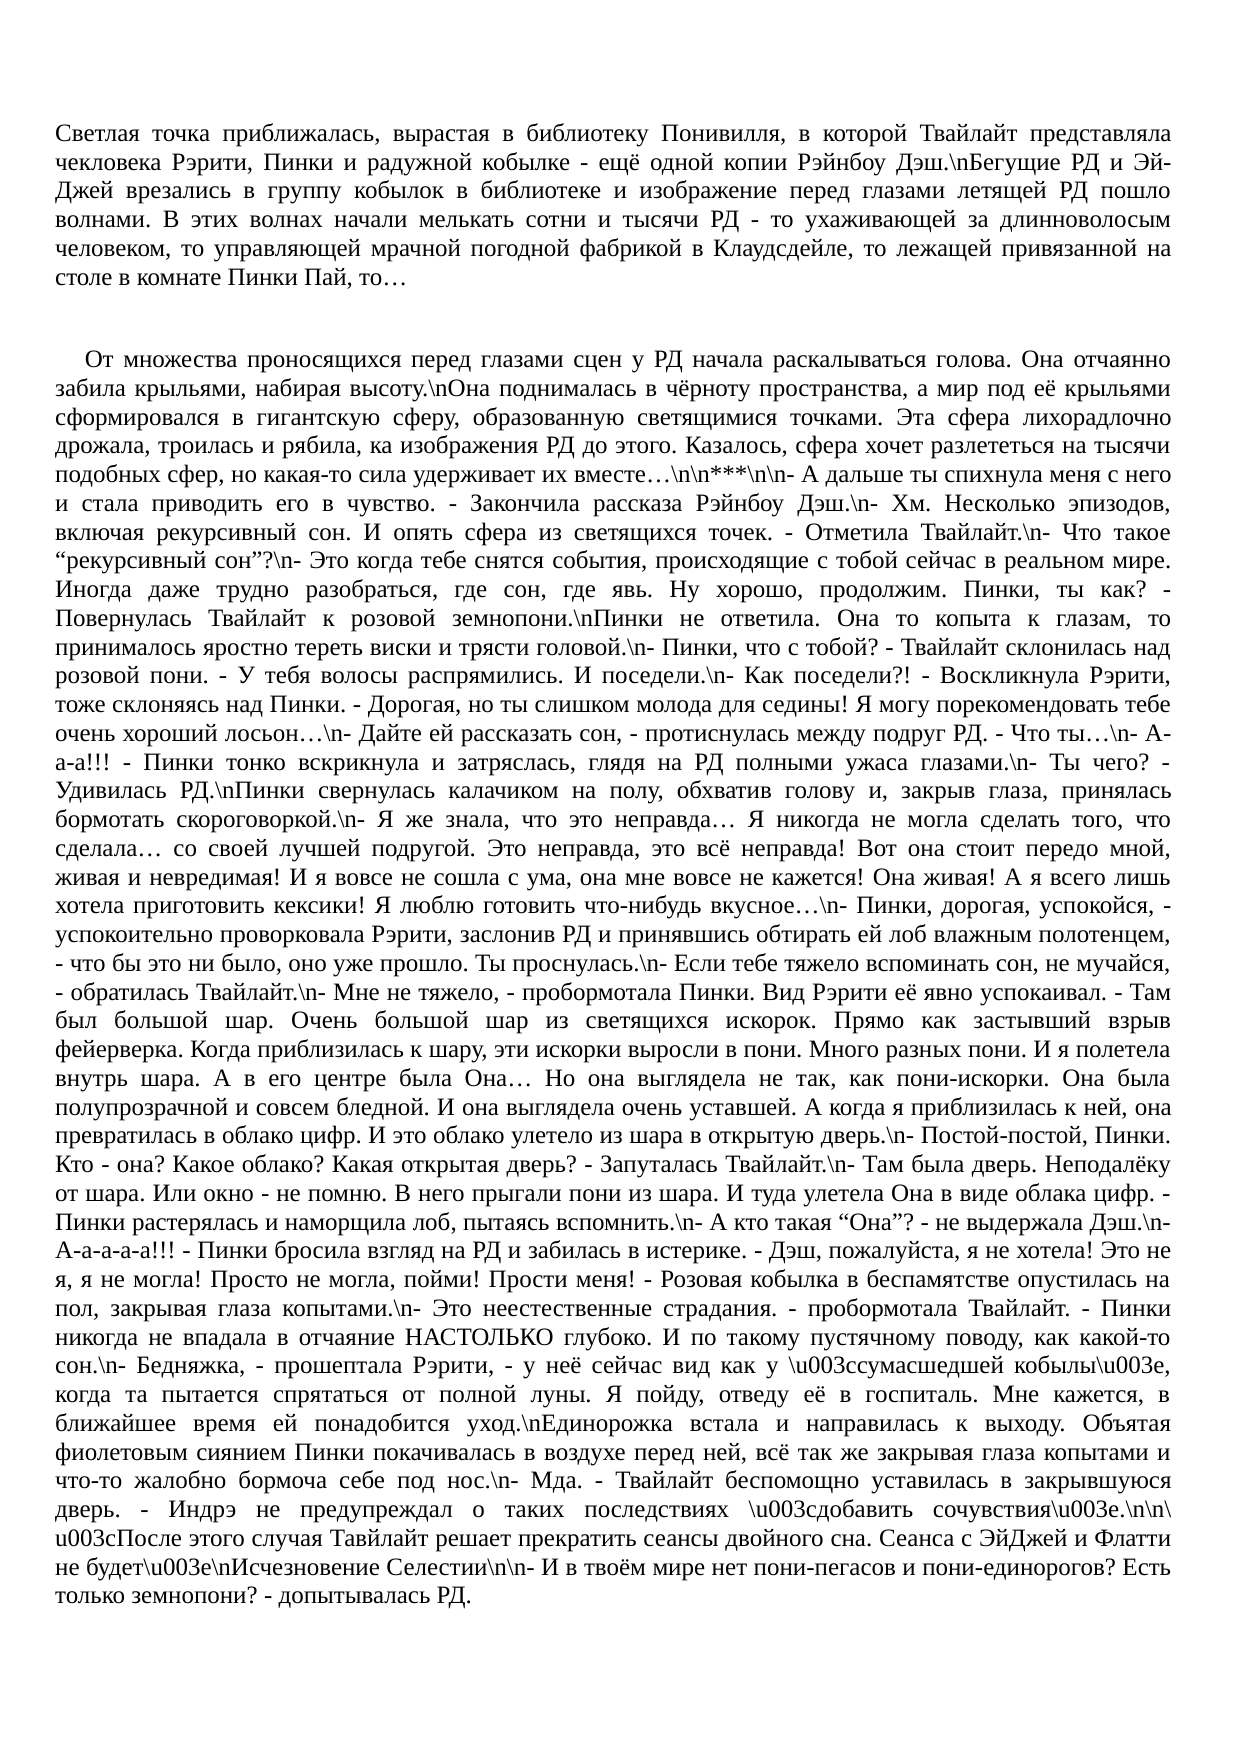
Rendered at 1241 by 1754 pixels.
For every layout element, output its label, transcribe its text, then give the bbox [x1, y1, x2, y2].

text От множества проносящихся перед глазами сцен у РД начала раскалываться голова. Она отчаянно забила крыльями, набирая высоту.\nОна поднималась в чёрноту пространства, а мир под её крыльями сформировался в гигантскую сферу, образованную светящимися точками. Эта сфера лихорадлочно дрожала, троилась и рябила, ка изображения РД до этого. Казалось, сфера хочет разлететься на тысячи подобных сфер, но какая-то сила удерживает их вместе…\n\n***\n\n- А дальше ты спихнула меня с него и стала приводить его в чувство. - Закончила рассказа Рэйнбоу Дэш.\n- Хм. Несколько эпизодов, включая рекурсивный сон. И опять сфера из светящихся точек. - Отметила Твайлайт.\n- Что такое “рекурсивный сон”?\n- Это когда тебе снятся события, происходящие с тобой сейчас в реальном мире. Иногда даже трудно разобраться, где сон, где явь. Ну хорошо, продолжим. Пинки, ты как? - Повернулась Твайлайт к розовой земнопони.\nПинки не ответила. Она то копыта к глазам, то принималось яростно тереть виски и трясти головой.\n- Пинки, что с тобой? - Твайлайт склонилась над розовой пони. - У тебя волосы распрямились. И поседели.\n- Как поседели?! - Воскликнула Рэрити, тоже склоняясь над Пинки. - Дорогая, но ты слишком молода для седины! Я могу порекомендовать тебе очень хороший лосьон…\n- Дайте ей рассказать сон, - протиснулась между подруг РД. - Что ты…\n- А-а-а!!! - Пинки тонко вскрикнула и затряслась, глядя на РД полными ужаса глазами.\n- Ты чего? - Удивилась РД.\nПинки свернулась калачиком на полу, обхватив голову и, закрыв глаза, принялась бормотать скороговоркой.\n- Я же знала, что это неправда… Я никогда не могла сделать того, что сделала… со своей лучшей подругой. Это неправда, это всё неправда! Вот она стоит передо мной, живая и невредимая! И я вовсе не сошла с ума, она мне вовсе не кажется! Она живая! А я всего лишь хотела приготовить кексики! Я люблю готовить что-нибудь вкусное…\n- Пинки, дорогая, успокойся, - успокоительно проворковала Рэрити, заслонив РД и принявшись обтирать ей лоб влажным полотенцем, - что бы это ни было, оно уже прошло. Ты проснулась.\n- Если тебе тяжело вспоминать сон, не мучайся, - обратилась Твайлайт.\n- Мне не тяжело, - пробормотала Пинки. Вид Рэрити её явно успокаивал. - Там был большой шар. Очень большой шар из светящихся искорок. Прямо как застывший взрыв фейерверка. Когда приблизилась к шару, эти искорки выросли в пони. Много разных пони. И я полетела внутрь шара. А в его центре была Она… Но она выглядела не так, как пони-искорки. Она была полупрозрачной и совсем бледной. И она выглядела очень уставшей. А когда я приблизилась к ней, она превратилась в облако цифр. И это облако улетело из шара в открытую дверь.\n- Постой-постой, Пинки. Кто - она? Какое облако? Какая открытая дверь? - Запуталась Твайлайт.\n- Там была дверь. Неподалёку от шара. Или окно - не помню. В него прыгали пони из шара. И туда улетела Она в виде облака цифр. - Пинки растерялась и наморщила лоб, пытаясь вспомнить.\n- А кто такая “Она”? - не выдержала Дэш.\n- А-а-а-а-а!!! - Пинки бросила взгляд на РД и забилась в истерике. - Дэш, пожалуйста, я не хотела! Это не я, я не могла! Просто не могла, пойми! Прости меня! - Розовая кобылка в беспамятстве опустилась на пол, закрывая глаза копытами.\n- Это неестественные страдания. - пробормотала Твайлайт. - Пинки никогда не впадала в отчаяние НАСТОЛЬКО глубоко. И по такому пустячному поводу, как какой-то сон.\n- Бедняжка, - прошептала Рэрити, - у неё сейчас вид как у \u003cсумасшедшей кобылы\u003e, когда та пытается спрятаться от полной луны. Я пойду, отведу её в госпиталь. Мне кажется, в ближайшее время ей понадобится уход.\nЕдинорожка встала и направилась к выходу. Объятая фиолетовым сиянием Пинки покачивалась в воздухе перед ней, всё так же закрывая глаза копытами и что-то жалобно бормоча себе под нос.\n- Мда. - Твайлайт беспомощно уставилась в закрывшуюся дверь. - Индрэ не предупреждал о таких последствиях \u003cдобавить сочувствия\u003e.\n\n\u003cПосле этого случая Тавйлайт решает прекратить сеансы двойного сна. Сеанса с ЭйДжей и Флатти не будет\u003e\nИсчезновение Селестии\n\n- И в твоём мире нет пони-пегасов и пони-единорогов? Есть только земнопони? - допытывалась РД. [55, 344, 1172, 1609]
text Светлая точка приближалась, вырастая в библиотеку Понивилля, в которой Твайлайт представляла чекловека Рэрити, Пинки и радужной кобылке - ещё одной копии Рэйнбоу Дэш.\nБегущие РД и Эй-Джей врезались в группу кобылок в библиотеке и изображение перед глазами летящей РД пошло волнами. В этих волнах начали мелькать сотни и тысячи РД - то ухаживающей за длинноволосым человеком, то управляющей мрачной погодной фабрикой в Клаудсдейле, то лежащей привязанной на столе в комнате Пинки Пай, то… [55, 118, 1172, 291]
